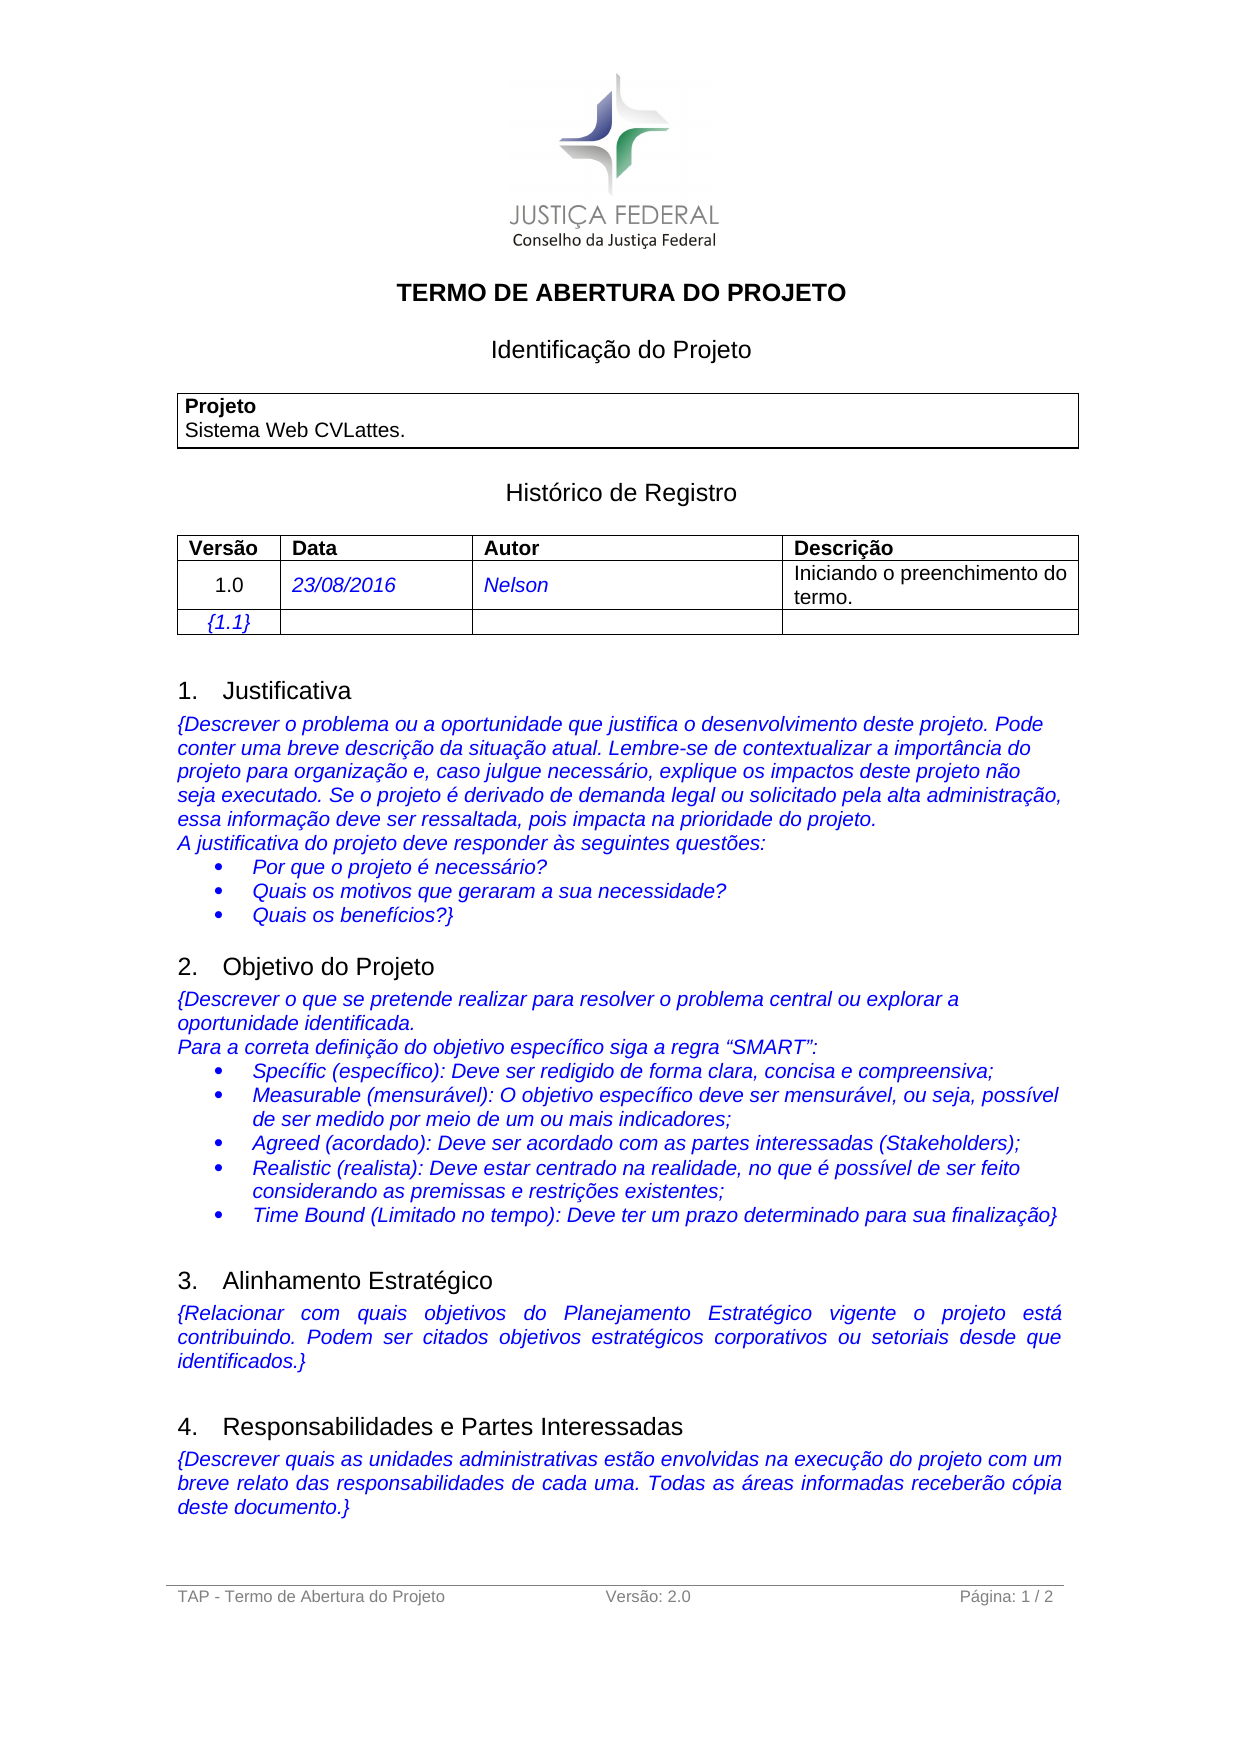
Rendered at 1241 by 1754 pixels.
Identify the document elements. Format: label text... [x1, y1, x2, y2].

subtitle Objetivo do Projeto [177, 952, 1065, 981]
text {Descrever quais as unidades administrativas estão envolvidas na execução do projeto com um breve relato das responsabilidades de cada uma. Todas as áreas informadas receberão cópia deste documento.} [177, 1447, 1063, 1519]
subtitle Justificativa [177, 676, 1065, 705]
subtitle Responsabilidades e Partes Interessadas [177, 1412, 1065, 1441]
text {Descrever o que se pretende realizar para resolver o problema central ou explorar a oportunidade identificada. [177, 987, 1063, 1035]
table_header Autor [473, 536, 782, 560]
list Agreed (acordado): Deve ser acordado com as partes interessadas (Stakeholders); [215, 1131, 1063, 1155]
text Identificação do Projeto [177, 335, 1065, 364]
table_header Projeto Sistema Web CVLattes. [178, 394, 1078, 447]
table_cell [473, 610, 782, 634]
list Quais os motivos que geraram a sua necessidade? [215, 879, 1063, 903]
list Por que o projeto é necessário? [215, 855, 1063, 879]
text Para a correta definição do objetivo específico siga a regra “SMART”: [177, 1035, 1063, 1059]
list Measurable (mensurável): O objetivo específico deve ser mensurável, ou seja, possível de ser medido por meio de um ou mais indicadores; [215, 1083, 1063, 1131]
table_cell [281, 610, 472, 634]
text {Relacionar com quais objetivos do Planejamento Estratégico vigente o projeto está contribuindo. Podem ser citados objetivos estratégicos corporativos ou setoriais desde que identificados.} [177, 1301, 1063, 1373]
list Specífic (específico): Deve ser redigido de forma clara, concisa e compreensiva; [215, 1059, 1063, 1083]
picture [509, 73, 719, 249]
table_cell [783, 610, 1078, 634]
text A justificativa do projeto deve responder às seguintes questões: [177, 831, 1063, 855]
table_cell 1.0 [178, 561, 280, 609]
table_cell 23/08/2016 [281, 561, 472, 609]
list Realistic (realista): Deve estar centrado na realidade, no que é possível de ser feito considerando as premissas e restrições existentes; [215, 1155, 1063, 1203]
list Quais os benefícios?} [215, 903, 1063, 927]
subtitle Alinhamento Estratégico [177, 1266, 1065, 1295]
table_header Descrição [783, 536, 1078, 560]
text {Descrever o problema ou a oportunidade que justifica o desenvolvimento deste projeto. Pode conter uma breve descrição da situação atual. Lembre-se de contextualizar a importância do projeto para organização e, caso julgue necessário, explique os impactos deste projeto não seja executado. Se o projeto é derivado de demanda legal ou solicitado pela alta administração, essa informação deve ser ressaltada, pois impacta na prioridade do projeto. [177, 711, 1063, 831]
text Histórico de Registro [177, 478, 1065, 506]
table_cell {1.1} [178, 610, 280, 634]
list Time Bound (Limitado no tempo): Deve ter um prazo determinado para sua finalização} [215, 1203, 1063, 1227]
text TERMO DE ABERTURA DO PROJETO [177, 278, 1065, 306]
table_cell Nelson [473, 561, 782, 609]
table_header Data [281, 536, 472, 560]
table_header Versão [178, 536, 280, 560]
table_cell Iniciando o preenchimento do termo. [783, 561, 1078, 609]
